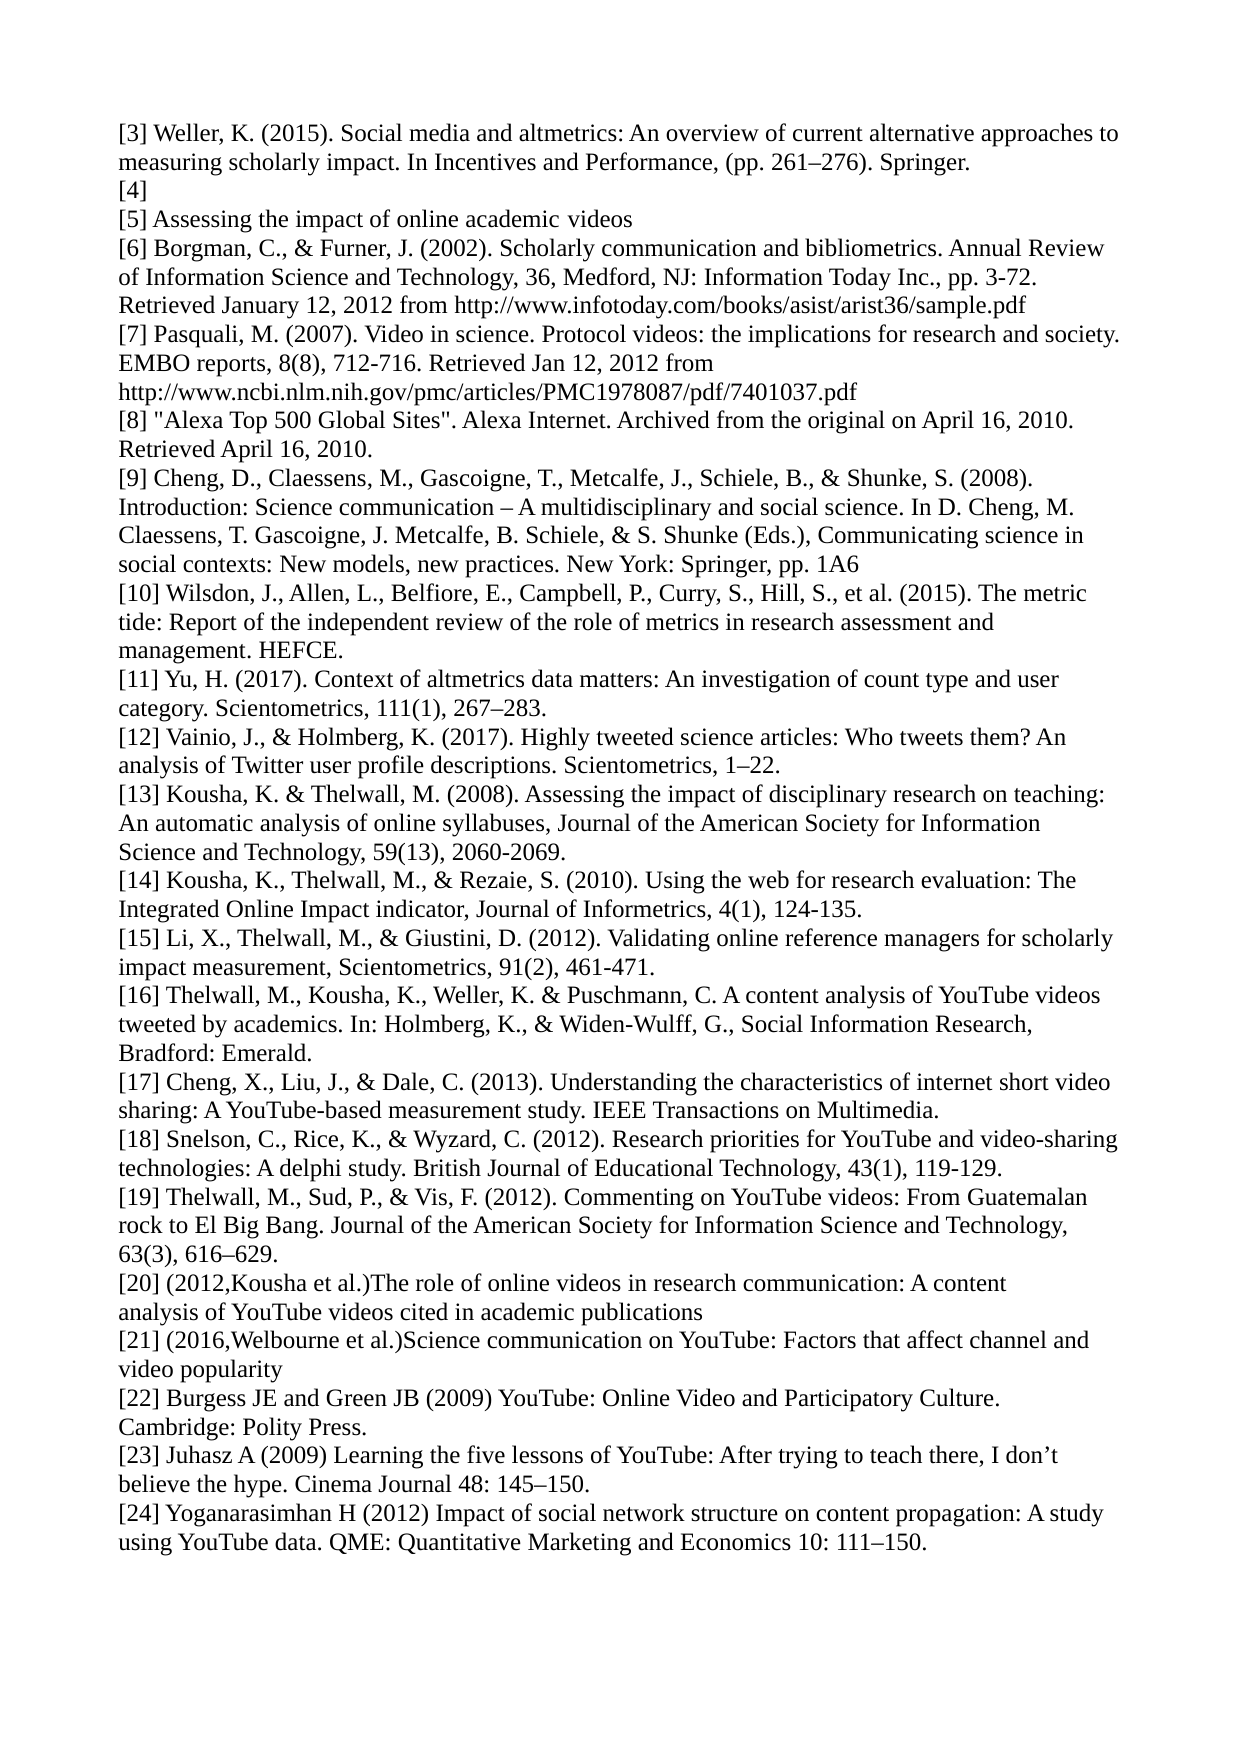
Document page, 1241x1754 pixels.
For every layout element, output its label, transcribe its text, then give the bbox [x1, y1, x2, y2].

text [11] Yu, H. (2017). Context of altmetrics data matters: An investigation of count type and user category. Scientometrics, 111(1), 267–283. [118, 664, 1122, 722]
text [7] Pasquali, M. (2007). Video in science. Protocol videos: the implications for research and society. EMBO reports, 8(8), 712-716. Retrieved Jan 12, 2012 from http://www.ncbi.nlm.nih.gov/pmc/articles/PMC1978087/pdf/7401037.pdf [118, 319, 1122, 406]
text [13] Kousha, K. & Thelwall, M. (2008). Assessing the impact of disciplinary research on teaching: An automatic analysis of online syllabuses, Journal of the American Society for Information Science and Technology, 59(13), 2060-2069. [118, 779, 1122, 866]
text [15] Li, X., Thelwall, M., & Giustini, D. (2012). Validating online reference managers for scholarly impact measurement, Scientometrics, 91(2), 461-471. [118, 923, 1122, 981]
text [10] Wilsdon, J., Allen, L., Belfiore, E., Campbell, P., Curry, S., Hill, S., et al. (2015). The metric tide: Report of the independent review of the role of metrics in research assessment and management. HEFCE. [118, 578, 1122, 664]
text [24] Yoganarasimhan H (2012) Impact of social network structure on content propagation: A study using YouTube data. QME: Quantitative Marketing and Economics 10: 111–150. [118, 1498, 1122, 1556]
text [5] Assessing the impact of online academic videos [118, 204, 1122, 233]
text [22] Burgess JE and Green JB (2009) YouTube: Online Video and Participatory Culture. Cambridge: Polity Press. [118, 1383, 1122, 1441]
text [12] Vainio, J., & Holmberg, K. (2017). Highly tweeted science articles: Who tweets them? An analysis of Twitter user profile descriptions. Scientometrics, 1–22. [118, 722, 1122, 779]
text [14] Kousha, K., Thelwall, M., & Rezaie, S. (2010). Using the web for research evaluation: The Integrated Online Impact indicator, Journal of Informetrics, 4(1), 124-135. [118, 866, 1122, 923]
text [23] Juhasz A (2009) Learning the five lessons of YouTube: After trying to teach there, I don’t believe the hype. Cinema Journal 48: 145–150. [118, 1441, 1122, 1498]
text [9] Cheng, D., Claessens, M., Gascoigne, T., Metcalfe, J., Schiele, B., & Shunke, S. (2008). Introduction: Science communication – A multidisciplinary and social science. In D. Cheng, M. Claessens, T. Gascoigne, J. Metcalfe, B. Schiele, & S. Shunke (Eds.), Communicating science in social contexts: New models, new practices. New York: Springer, pp. 1A6 [118, 463, 1122, 578]
text [6] Borgman, C., & Furner, J. (2002). Scholarly communication and bibliometrics. Annual Review of Information Science and Technology, 36, Medford, NJ: Information Today Inc., pp. 3-72. Retrieved January 12, 2012 from http://www.infotoday.com/books/asist/arist36/sample.pdf [118, 233, 1122, 319]
text [21] (2016,Welbourne et al.)Science communication on YouTube: Factors that affect channel and video popularity [118, 1326, 1122, 1383]
text [17] Cheng, X., Liu, J., & Dale, C. (2013). Understanding the characteristics of internet short video sharing: A YouTube-based measurement study. IEEE Transactions on Multimedia. [118, 1067, 1122, 1124]
text analysis of YouTube videos cited in academic publications [118, 1297, 1122, 1326]
text [3] Weller, K. (2015). Social media and altmetrics: An overview of current alternative approaches to measuring scholarly impact. In Incentives and Performance, (pp. 261–276). Springer. [118, 118, 1122, 176]
text [18] Snelson, C., Rice, K., & Wyzard, C. (2012). Research priorities for YouTube and video-sharing technologies: A delphi study. British Journal of Educational Technology, 43(1), 119-129. [118, 1124, 1122, 1182]
text [20] (2012,Kousha et al.)The role of online videos in research communication: A content [118, 1268, 1122, 1297]
text [19] Thelwall, M., Sud, P., & Vis, F. (2012). Commenting on YouTube videos: From Guatemalan rock to El Big Bang. Journal of the American Society for Information Science and Technology, 63(3), 616–629. [118, 1182, 1122, 1268]
text [16] Thelwall, M., Kousha, K., Weller, K. & Puschmann, C. A content analysis of YouTube videos tweeted by academics. In: Holmberg, K., & Widen-Wulff, G., Social Information Research, Bradford: Emerald. [118, 981, 1122, 1067]
text [4] [118, 176, 1122, 204]
text [8] "Alexa Top 500 Global Sites". Alexa Internet. Archived from the original on April 16, 2010. Retrieved April 16, 2010. [118, 406, 1122, 463]
